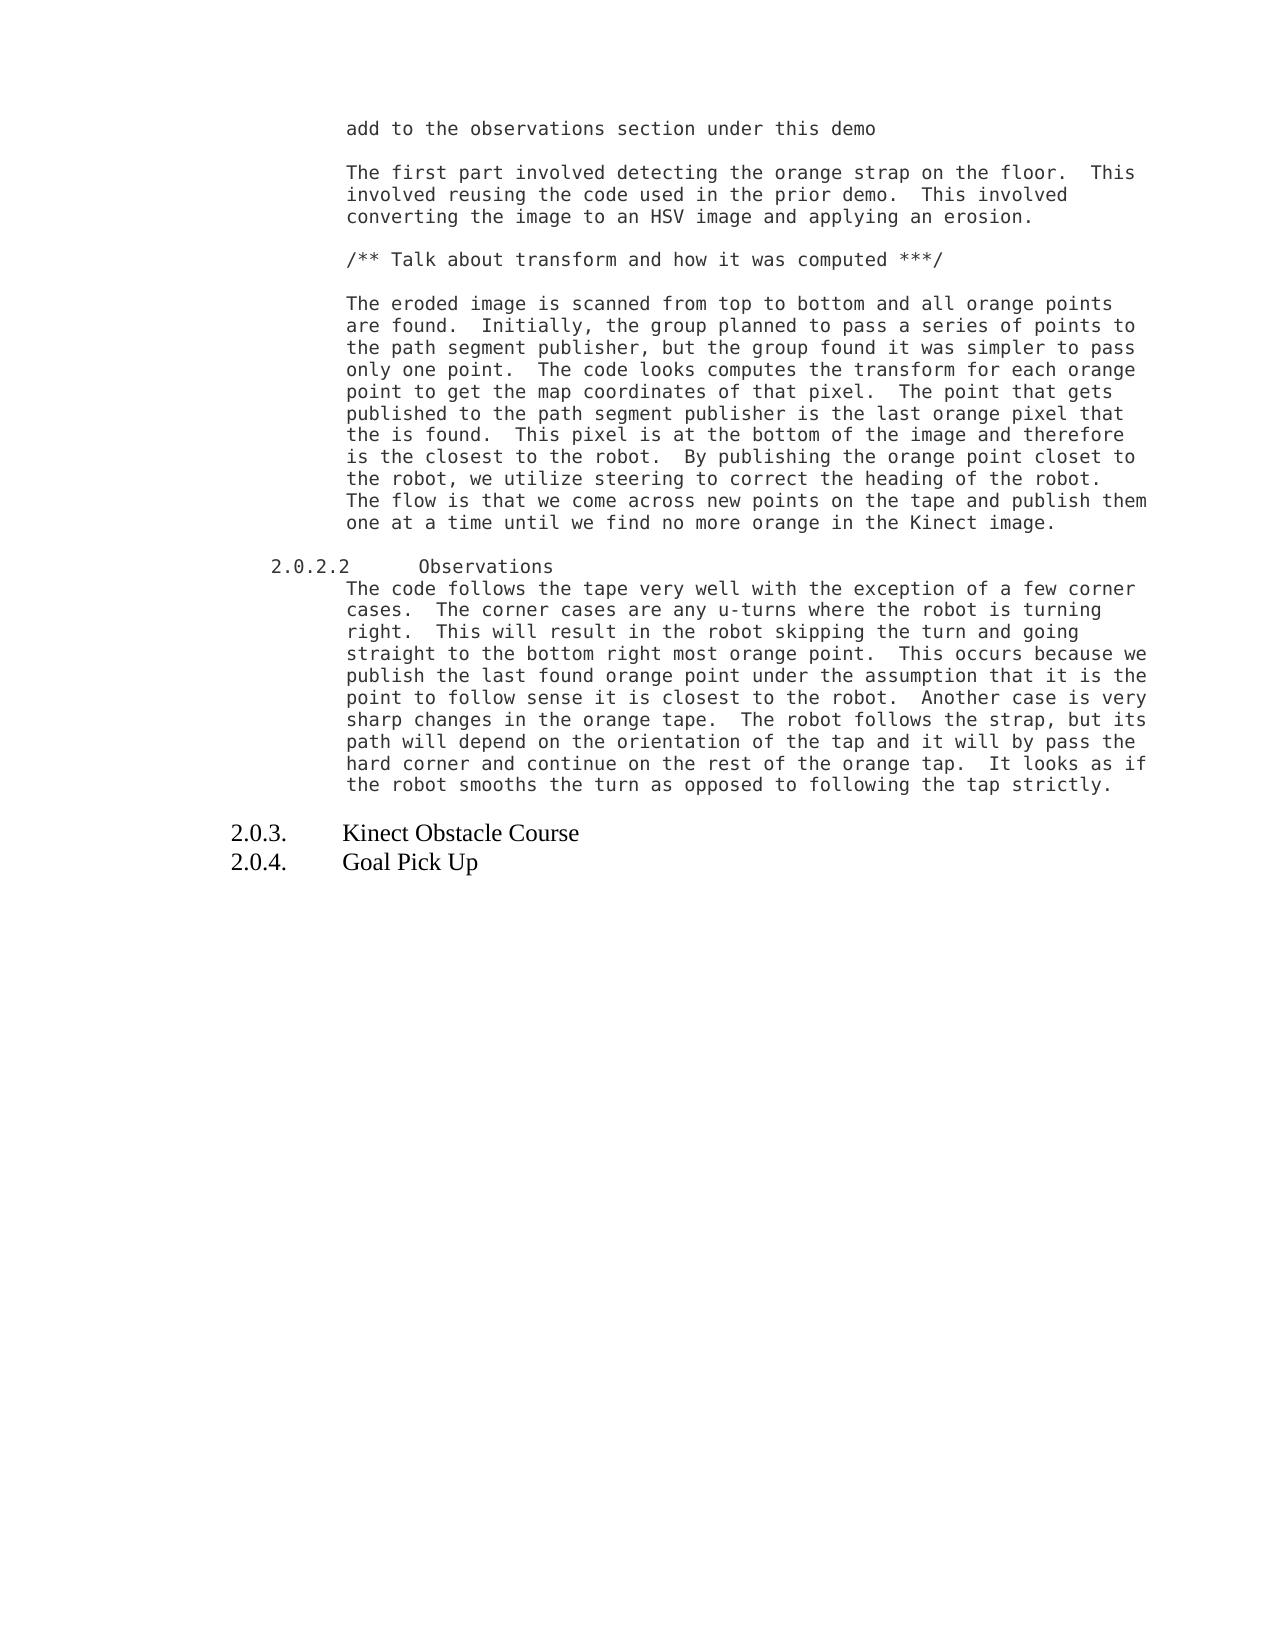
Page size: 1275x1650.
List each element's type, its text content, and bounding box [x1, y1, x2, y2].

text add to the observations section under this demo [346, 118, 1157, 140]
list Goal Pick Up [231, 847, 1157, 876]
text /** Talk about transform and how it was computed ***/ [346, 249, 1157, 271]
list Observations [271, 556, 1157, 577]
text The eroded image is scanned from top to bottom and all orange points are found. Initially, the group planned to pass a series of points to the path segment publisher, but the group found it was simpler to pass only one point. The code looks computes the transform for each orange point to get the map coordinates of that pixel. The point that gets published to the path segment publisher is the last orange pixel that the is found. This pixel is at the bottom of the image and therefore is the closest to the robot. By publishing the orange point closet to the robot, we utilize steering to correct the heading of the robot. The flow is that we come across new points on the tape and publish them one at a time until we find no more orange in the Kinect image. [346, 293, 1157, 534]
text The first part involved detecting the orange strap on the floor. This involved reusing the code used in the prior demo. This involved converting the image to an HSV image and applying an erosion. [346, 162, 1157, 227]
list Kinect Obstacle Course [231, 818, 1157, 847]
list The code follows the tape very well with the exception of a few corner cases. The corner cases are any u-turns where the robot is turning right. This will result in the robot skipping the turn and going straight to the bottom right most orange point. This occurs because we publish the last found orange point under the assumption that it is the point to follow sense it is closest to the robot. Another case is very sharp changes in the orange tape. The robot follows the strap, but its path will depend on the orientation of the tap and it will by pass the hard corner and continue on the rest of the orange tap. It looks as if the robot smooths the turn as opposed to following the tap strictly. [346, 577, 1157, 796]
